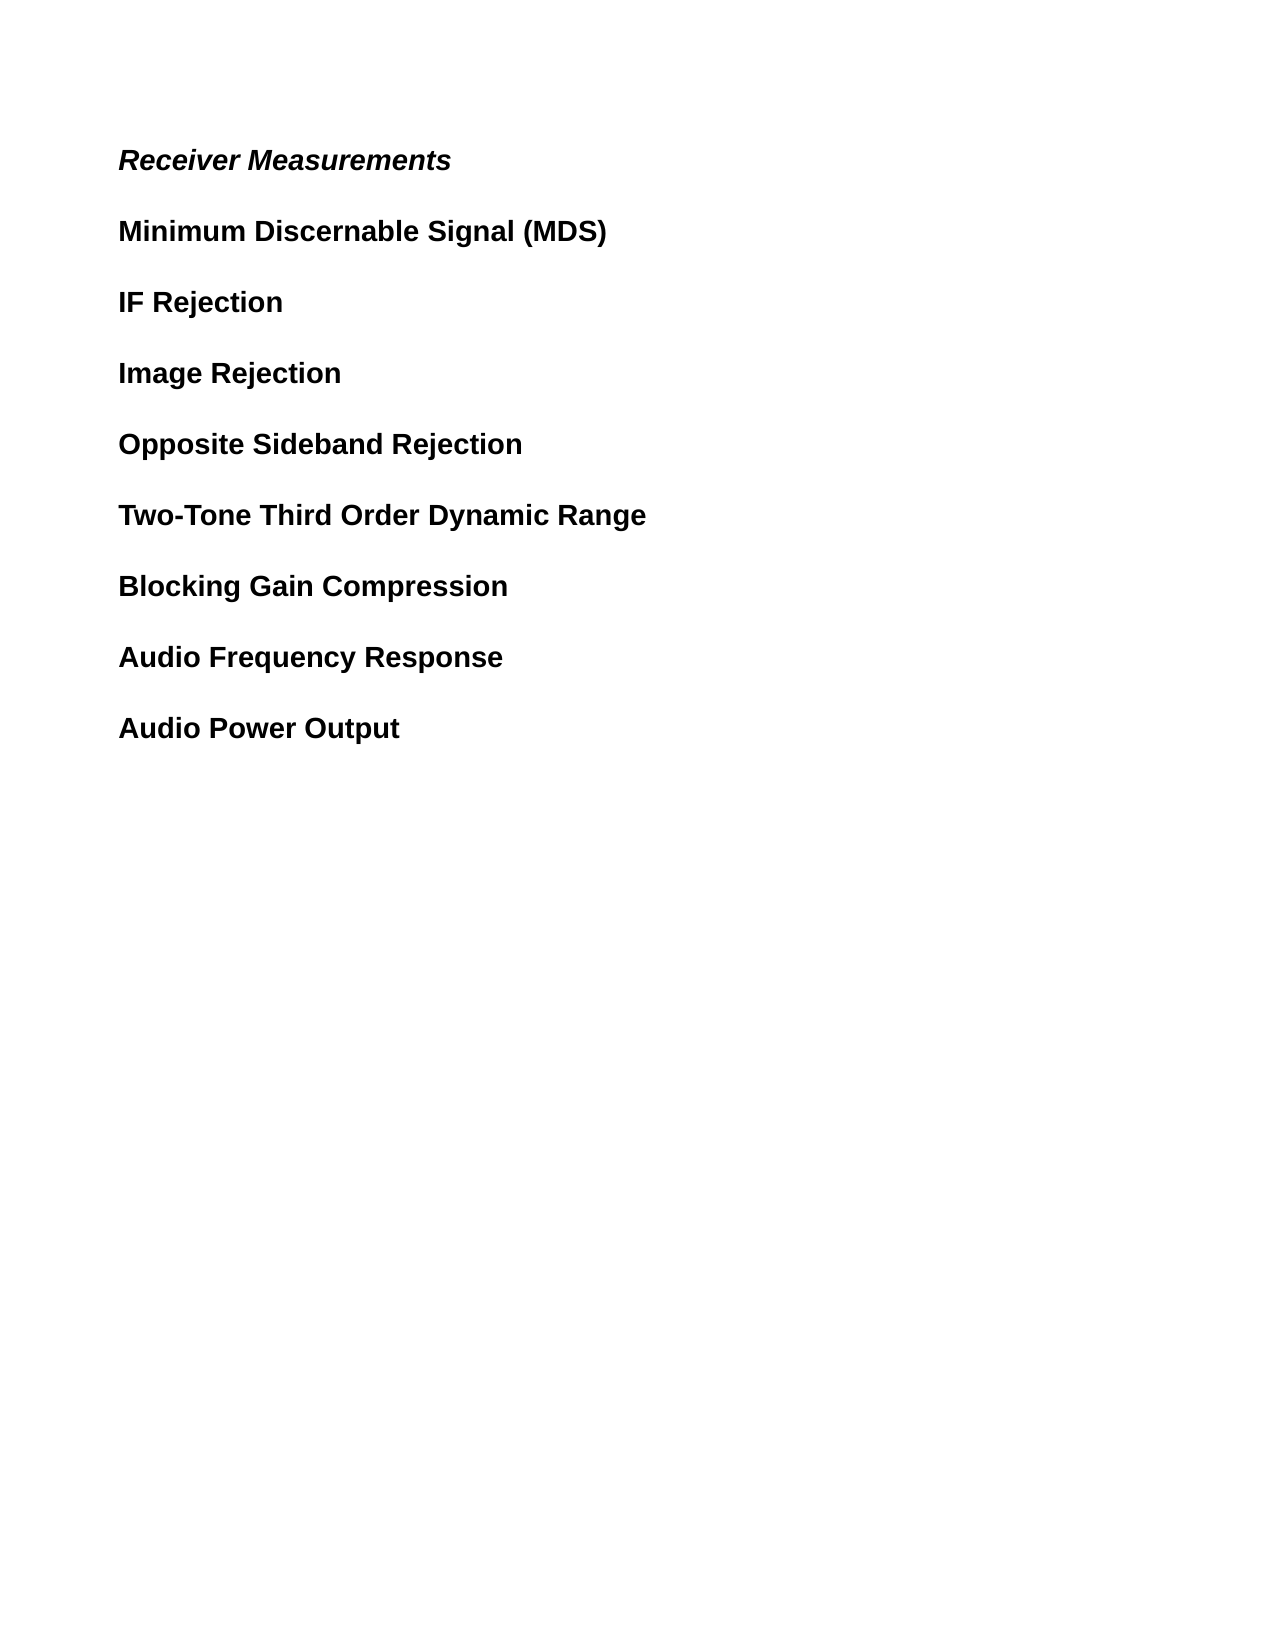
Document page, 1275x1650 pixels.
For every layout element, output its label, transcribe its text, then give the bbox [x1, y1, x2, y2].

subtitle Image Rejection [118, 356, 1157, 390]
subtitle Receiver Measurements [118, 143, 1157, 177]
subtitle Two-Tone Third Order Dynamic Range [118, 498, 1157, 532]
subtitle Blocking Gain Compression [118, 569, 1157, 603]
subtitle IF Rejection [118, 285, 1157, 319]
subtitle Audio Power Output [118, 711, 1157, 745]
subtitle Audio Frequency Response [118, 640, 1157, 674]
subtitle Minimum Discernable Signal (MDS) [118, 214, 1157, 248]
subtitle Opposite Sideband Rejection [118, 427, 1157, 461]
